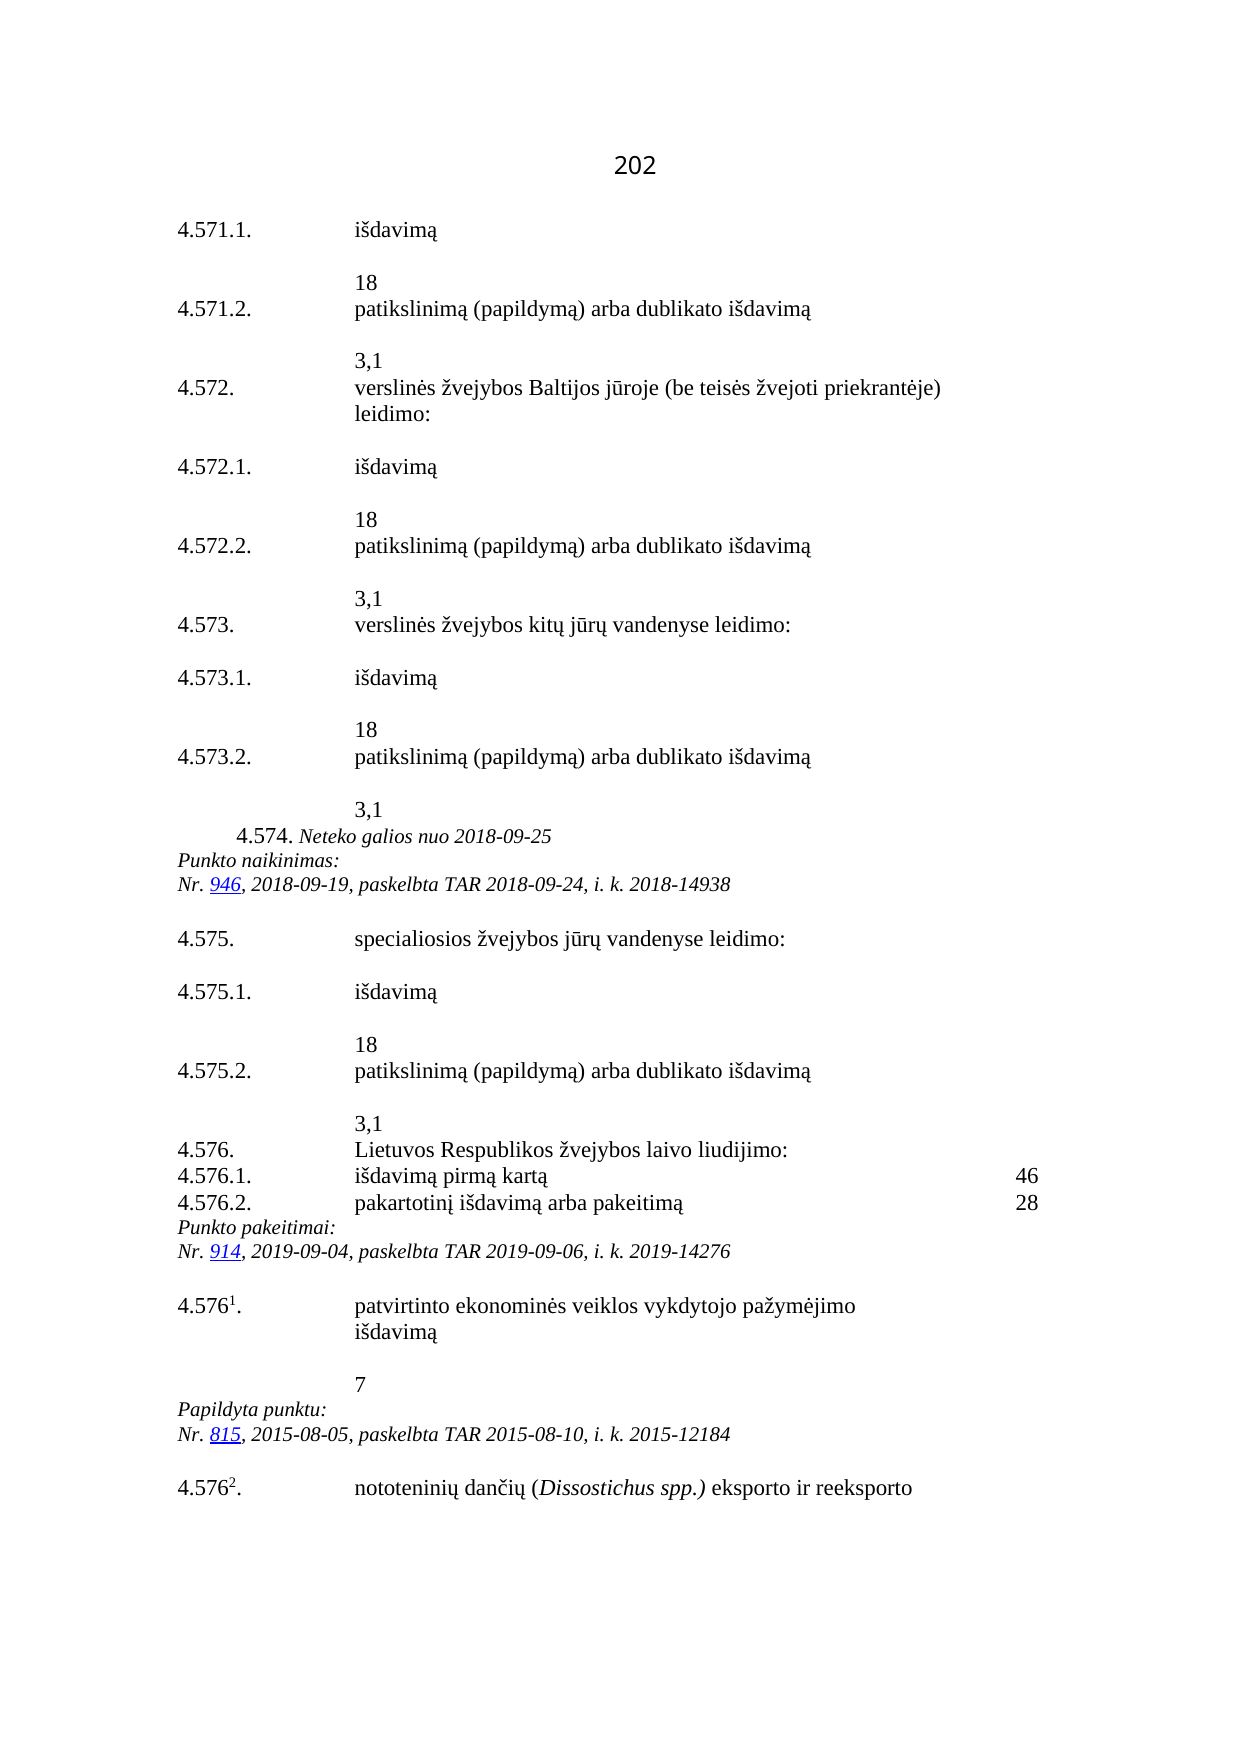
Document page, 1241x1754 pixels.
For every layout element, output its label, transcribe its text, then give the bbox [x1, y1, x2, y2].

text 4.572.2. patikslinimą (papildymą) arba dublikato išdavimą 3,1 [177, 532, 945, 611]
text 4.573.2. patikslinimą (papildymą) arba dublikato išdavimą 3,1 [177, 743, 945, 822]
text išdavimą 7 [354, 1318, 945, 1397]
text 4.576.1. išdavimą pirmą kartą 46 [177, 1162, 1093, 1189]
text 4.575. specialiosios žvejybos jūrų vandenyse leidimo: [177, 925, 945, 978]
text Nr. 914, 2019-09-04, paskelbta TAR 2019-09-06, i. k. 2019-14276 [177, 1239, 1093, 1263]
text 4.5761. patvirtinto ekonominės veiklos vykdytojo pažymėjimo [177, 1292, 945, 1318]
text 4.575.2. patikslinimą (papildymą) arba dublikato išdavimą 3,1 [177, 1057, 945, 1136]
text 4.571.2. patikslinimą (papildymą) arba dublikato išdavimą 3,1 [177, 295, 945, 374]
text Punkto naikinimas: [177, 848, 1093, 872]
text 4.575.1. išdavimą 18 [177, 978, 945, 1057]
text 4.576.2. pakartotinį išdavimą arba pakeitimą 28 [177, 1189, 1093, 1215]
text 4.571.1. išdavimą 18 [177, 216, 945, 295]
text Nr. 946, 2018-09-19, paskelbta TAR 2018-09-24, i. k. 2018-14938 [177, 872, 1093, 896]
text 4.572. verslinės žvejybos Baltijos jūroje (be teisės žvejoti priekrantėje) [177, 374, 945, 400]
text 4.573. verslinės žvejybos kitų jūrų vandenyse leidimo: [177, 611, 945, 664]
text leidimo: [354, 400, 945, 453]
text 4.573.1. išdavimą 18 [177, 664, 945, 743]
text 4.574. Neteko galios nuo 2018-09-25 [177, 822, 1093, 848]
text 4.576. Lietuvos Respublikos žvejybos laivo liudijimo: [177, 1136, 1093, 1162]
text Nr. 815, 2015-08-05, paskelbta TAR 2015-08-10, i. k. 2015-12184 [177, 1421, 1093, 1446]
text Punkto pakeitimai: [177, 1215, 1093, 1239]
text 4.5762. nototeninių dančių (Dissostichus spp.) eksporto ir reeksporto [177, 1474, 945, 1501]
text Papildyta punktu: [177, 1397, 1093, 1421]
text 4.572.1. išdavimą 18 [177, 453, 945, 532]
